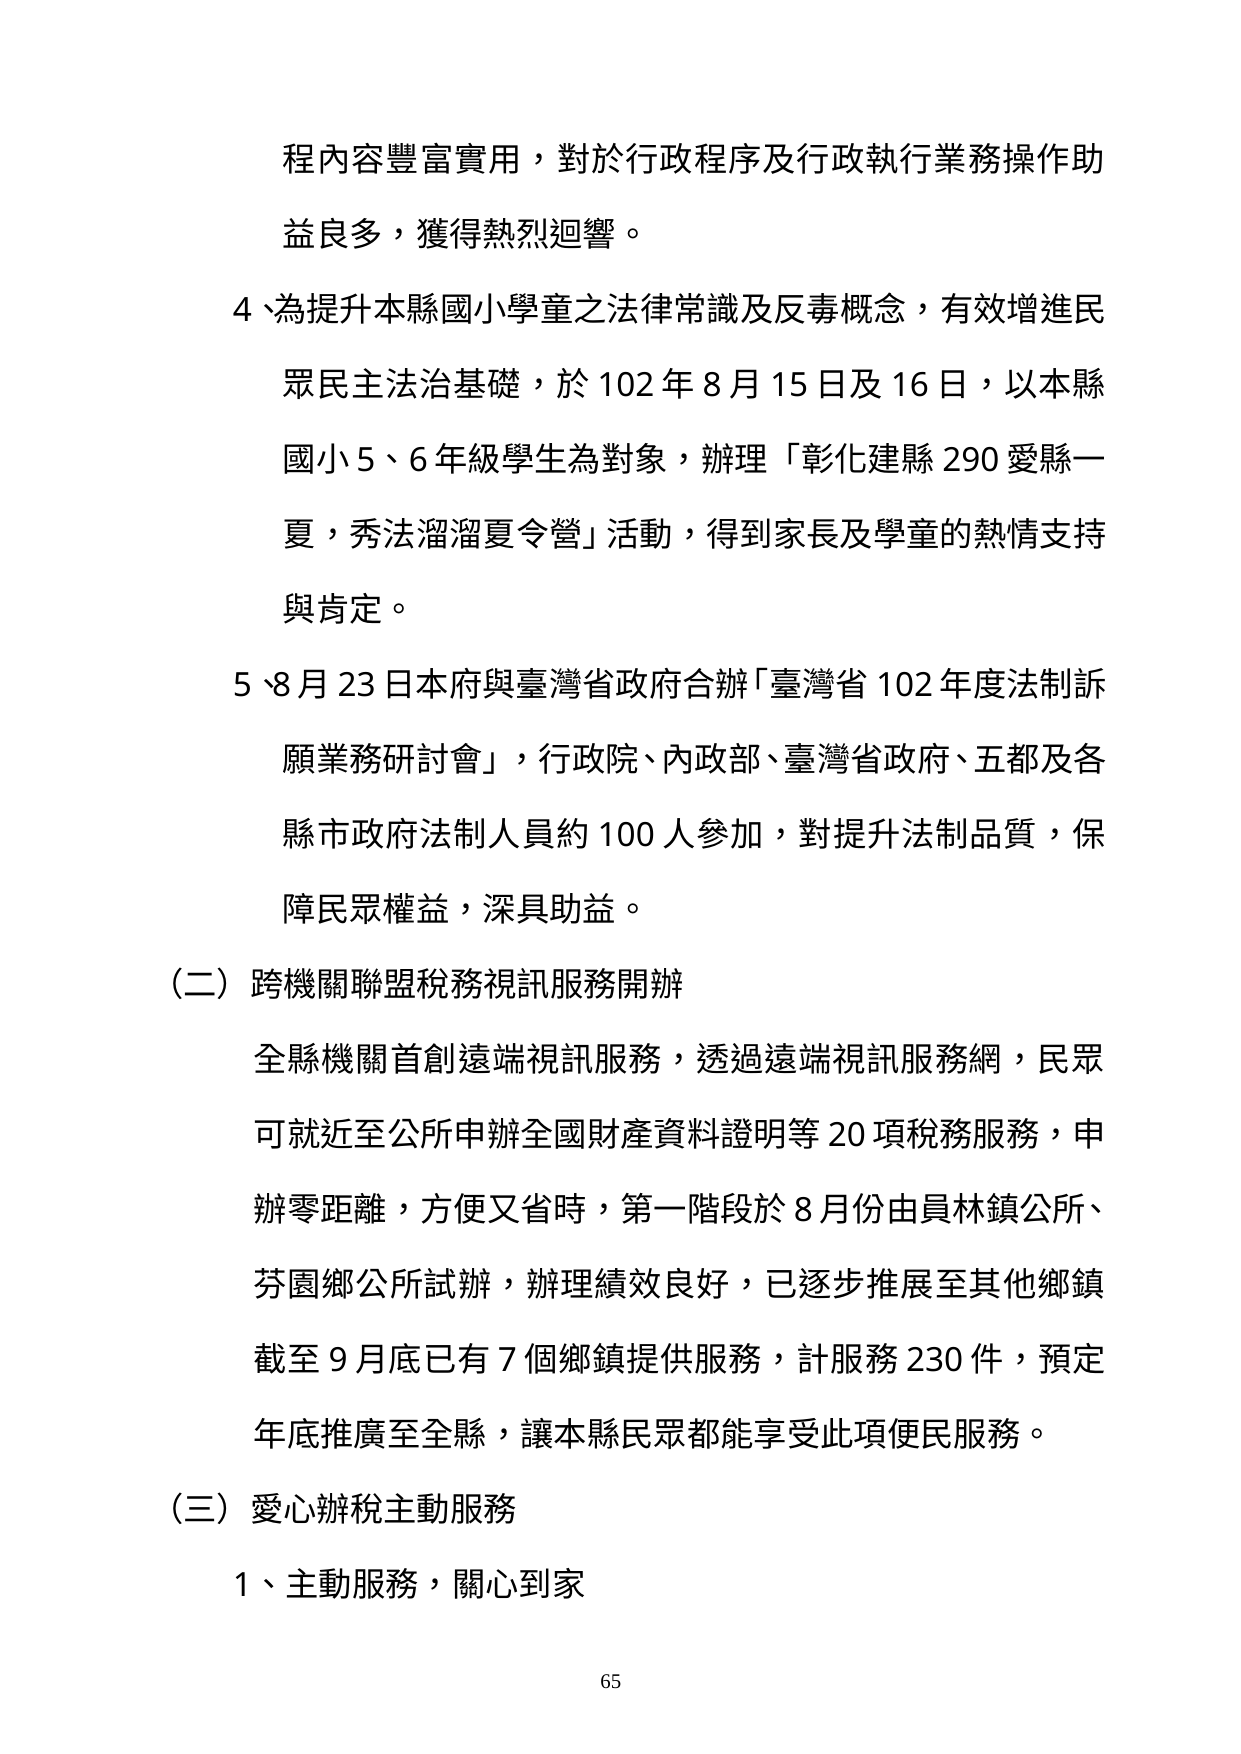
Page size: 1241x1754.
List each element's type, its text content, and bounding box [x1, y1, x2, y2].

text 5、8月23日本府與臺灣省政府合辦「臺灣省102年度法制訴願業務研討會」，行政院、內政部、臺灣省政府、五都及各縣市政府法制人員約100人參加，對提升法制品質，保障民眾權益，深具助益。 [233, 645, 1106, 945]
text （二）跨機關聯盟稅務視訊服務開辦 [150, 945, 1106, 1020]
text 程內容豐富實用，對於行政程序及行政執行業務操作助益良多，獲得熱烈迴響。 [233, 120, 1106, 270]
text 4、為提升本縣國小學童之法律常識及反毒概念，有效增進民眾民主法治基礎，於102年8月15日及16日，以本縣國小5、6年級學生為對象，辦理「彰化建縣290愛縣一夏，秀法溜溜夏令營」活動，得到家長及學童的熱情支持與肯定。 [233, 270, 1106, 645]
text 1、主動服務，關心到家 [233, 1545, 1106, 1620]
text （三）愛心辦稅主動服務 [150, 1470, 1106, 1545]
text 全縣機關首創遠端視訊服務，透過遠端視訊服務網，民眾可就近至公所申辦全國財產資料證明等20項稅務服務，申辦零距離，方便又省時，第一階段於8月份由員林鎮公所、芬園鄉公所試辦，辦理績效良好，已逐步推展至其他鄉鎮，截至9月底已有7個鄉鎮提供服務，計服務230件，預定年底推廣至全縣，讓本縣民眾都能享受此項便民服務。 [253, 1020, 1106, 1470]
